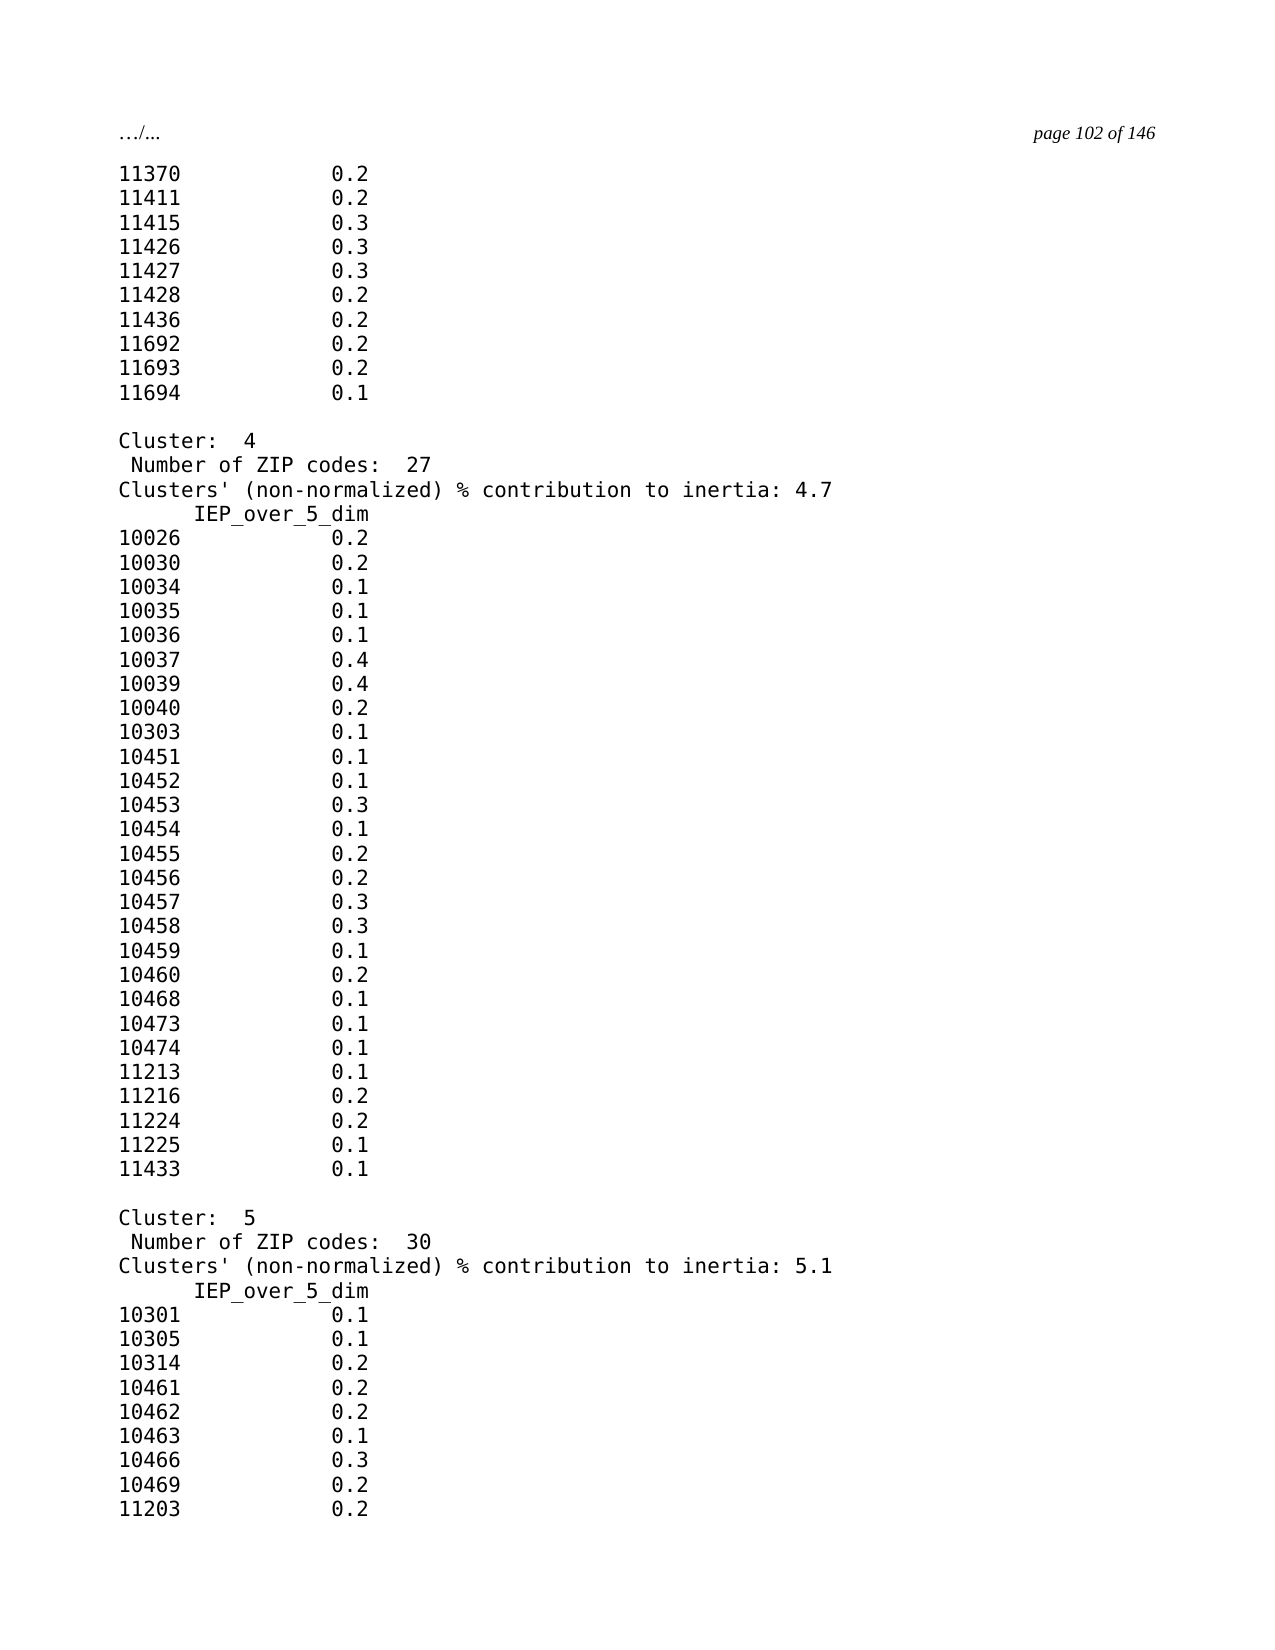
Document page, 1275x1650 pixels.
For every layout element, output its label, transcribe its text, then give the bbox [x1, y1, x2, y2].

text 10468 0.1 [118, 987, 1157, 1012]
text 10466 0.3 [118, 1448, 1157, 1473]
text 10034 0.1 [118, 575, 1157, 599]
text 11216 0.2 [118, 1084, 1157, 1109]
text Number of ZIP codes: 27 [118, 453, 1157, 478]
text 10305 0.1 [118, 1327, 1157, 1351]
text IEP_over_5_dim [118, 1279, 1157, 1303]
text 10457 0.3 [118, 890, 1157, 914]
text 10040 0.2 [118, 696, 1157, 720]
text Number of ZIP codes: 30 [118, 1230, 1157, 1254]
text 10035 0.1 [118, 599, 1157, 623]
text Clusters' (non-normalized) % contribution to inertia: 5.1 [118, 1254, 1157, 1279]
text 11427 0.3 [118, 259, 1157, 283]
text 11693 0.2 [118, 356, 1157, 381]
text 10460 0.2 [118, 963, 1157, 987]
text 10458 0.3 [118, 914, 1157, 939]
text 10456 0.2 [118, 866, 1157, 890]
text 11426 0.3 [118, 235, 1157, 259]
text 10452 0.1 [118, 769, 1157, 793]
text 10462 0.2 [118, 1400, 1157, 1424]
text Clusters' (non-normalized) % contribution to inertia: 4.7 [118, 478, 1157, 502]
text 10461 0.2 [118, 1376, 1157, 1400]
text 10454 0.1 [118, 817, 1157, 842]
text 10459 0.1 [118, 939, 1157, 963]
text 10463 0.1 [118, 1424, 1157, 1448]
text 11433 0.1 [118, 1157, 1157, 1182]
text 10030 0.2 [118, 551, 1157, 575]
text 10473 0.1 [118, 1012, 1157, 1036]
text 11224 0.2 [118, 1109, 1157, 1133]
text 11213 0.1 [118, 1060, 1157, 1084]
text 10455 0.2 [118, 842, 1157, 866]
text 10039 0.4 [118, 672, 1157, 696]
text 10453 0.3 [118, 793, 1157, 817]
text 10469 0.2 [118, 1473, 1157, 1497]
text 11225 0.1 [118, 1133, 1157, 1157]
text 11203 0.2 [118, 1497, 1157, 1521]
text 11692 0.2 [118, 332, 1157, 356]
text 11436 0.2 [118, 308, 1157, 332]
text 10451 0.1 [118, 745, 1157, 769]
text 11415 0.3 [118, 211, 1157, 235]
text Cluster: 4 [118, 429, 1157, 453]
text 11411 0.2 [118, 186, 1157, 211]
text 11370 0.2 [118, 162, 1157, 186]
text 10301 0.1 [118, 1303, 1157, 1327]
text 10474 0.1 [118, 1036, 1157, 1060]
text 10036 0.1 [118, 623, 1157, 648]
text 11428 0.2 [118, 283, 1157, 308]
text 10303 0.1 [118, 720, 1157, 745]
text IEP_over_5_dim [118, 502, 1157, 526]
text Cluster: 5 [118, 1206, 1157, 1230]
text 11694 0.1 [118, 381, 1157, 405]
text 10037 0.4 [118, 648, 1157, 672]
text 10314 0.2 [118, 1351, 1157, 1376]
text 10026 0.2 [118, 526, 1157, 551]
